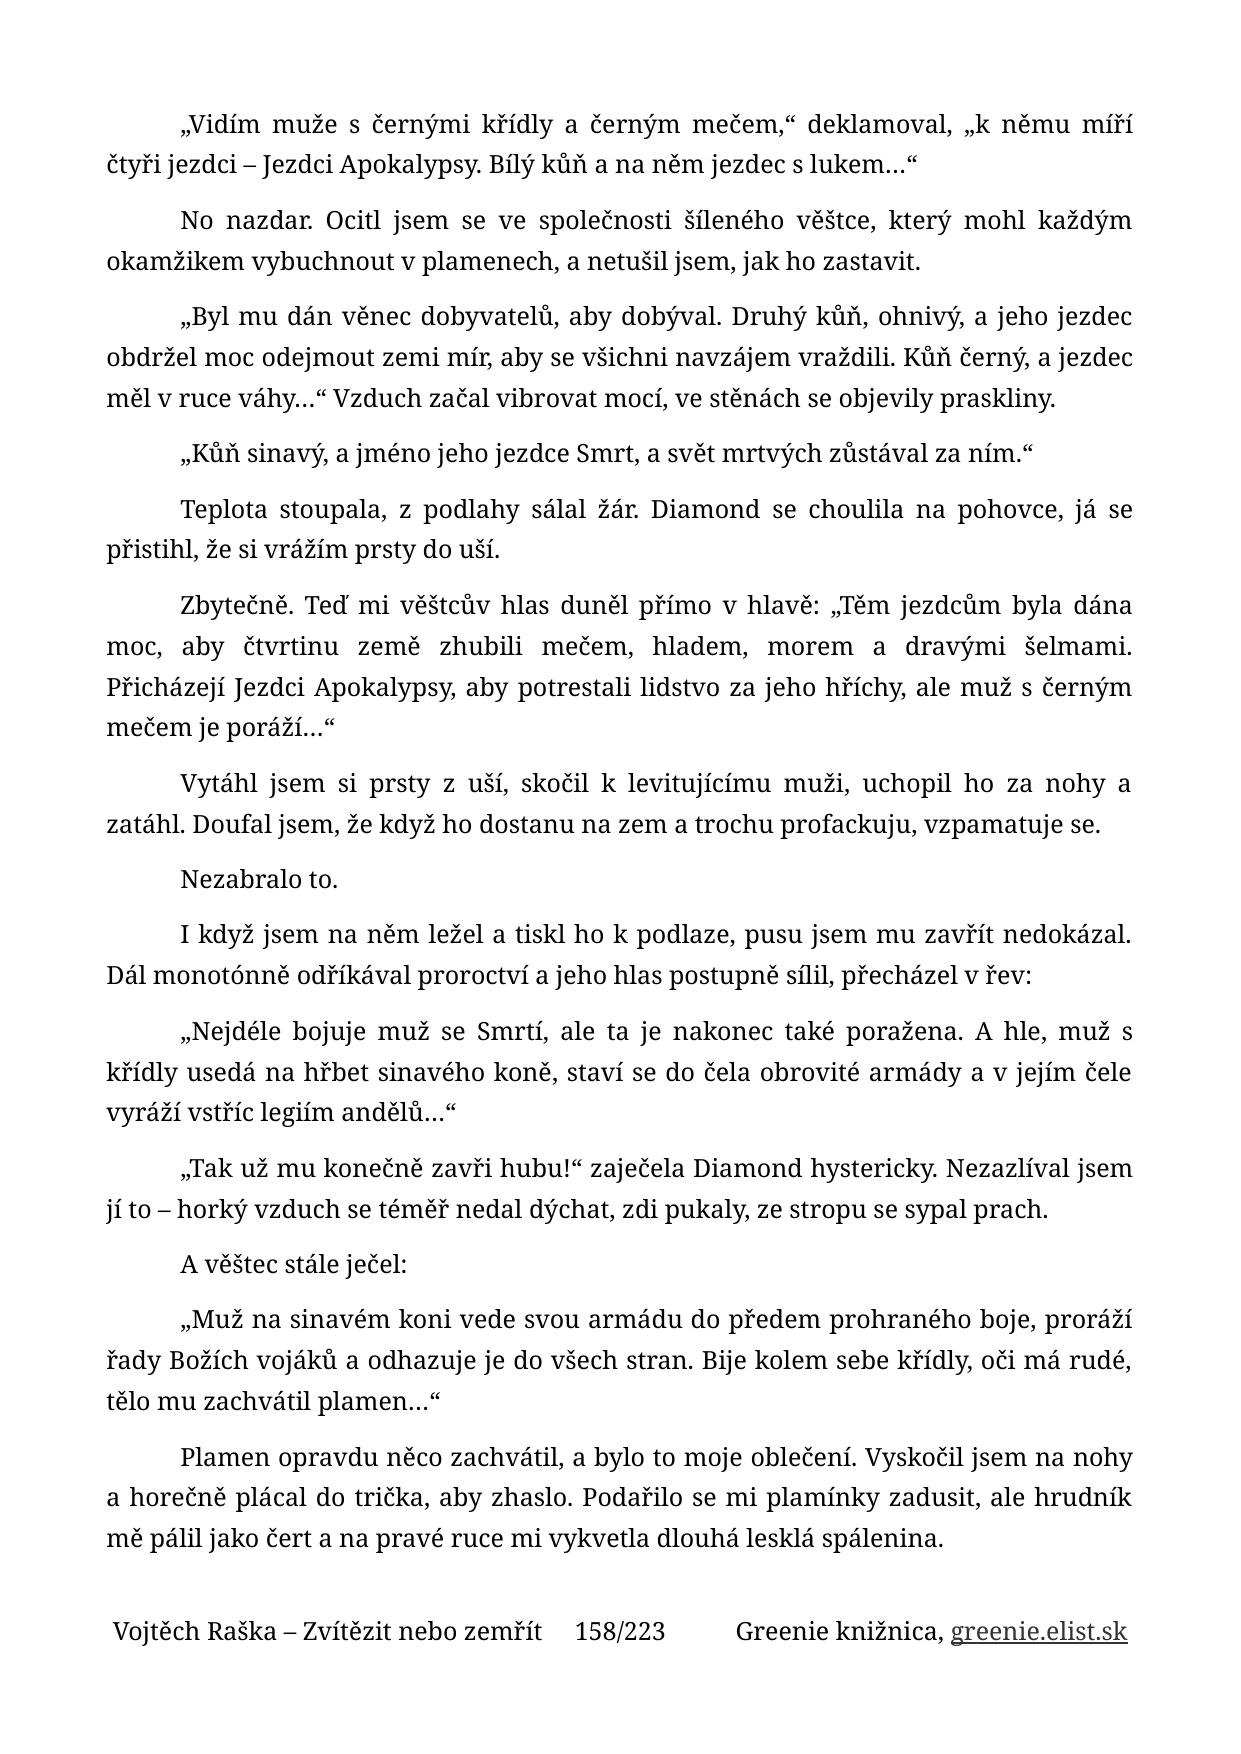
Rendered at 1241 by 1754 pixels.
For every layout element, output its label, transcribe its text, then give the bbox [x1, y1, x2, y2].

text Plamen opravdu něco zachvátil, a bylo to moje oblečení. Vyskočil jsem na nohy a horečně plácal do trička, aby zhaslo. Podařilo se mi plamínky zadusit, ale hrudník mě pálil jako čert a na pravé ruce mi vykvetla dlouhá lesklá spálenina. [106, 1439, 1134, 1555]
text „Tak už mu konečně zavři hubu!“ zaječela Diamond hystericky. Nezazlíval jsem jí to – horký vzduch se téměř nedal dýchat, zdi pukaly, ze stropu se sypal prach. [106, 1150, 1134, 1225]
text A věštec stále ječel: [106, 1247, 1134, 1281]
text I když jsem na něm ležel a tiskl ho k podlaze, pusu jsem mu zavřít nedokázal. Dál monotónně odříkával proroctví a jeho hlas postupně sílil, přecházel v řev: [106, 917, 1134, 992]
text „Muž na sinavém koni vede svou armádu do předem prohraného boje, proráží řady Božích vojáků a odhazuje je do všech stran. Bije kolem sebe křídly, oči má rudé, tělo mu zachvátil plamen…“ [106, 1302, 1134, 1418]
text Zbytečně. Teď mi věštcův hlas duněl přímo v hlavě: „Těm jezdcům byla dána moc, aby čtvrtinu země zhubili mečem, hladem, morem a dravými šelmami. Přicházejí Jezdci Apokalypsy, aby potrestali lidstvo za jeho hříchy, ale muž s černým mečem je poráží…“ [106, 587, 1134, 744]
text „Vidím muže s černými křídly a černým mečem,“ deklamoval, „k němu míří čtyři jezdci – Jezdci Apokalypsy. Bílý kůň a na něm jezdec s lukem…“ [106, 106, 1134, 181]
text Nezabralo to. [106, 862, 1134, 896]
text No nazdar. Ocitl jsem se ve společnosti šíleného věštce, který mohl každým okamžikem vybuchnout v plamenech, a netušil jsem, jak ho zastavit. [106, 202, 1134, 277]
text „Byl mu dán věnec dobyvatelů, aby dobýval. Druhý kůň, ohnivý, a jeho jezdec obdržel moc odejmout zemi mír, aby se všichni navzájem vraždili. Kůň černý, a jezdec měl v ruce váhy…“ Vzduch začal vibrovat mocí, ve stěnách se objevily praskliny. [106, 299, 1134, 414]
text „Nejdéle bojuje muž se Smrtí, ale ta je nakonec také poražena. A hle, muž s křídly usedá na hřbet sinavého koně, staví se do čela obrovité armády a v jejím čele vyráží vstříc legiím andělů…“ [106, 1013, 1134, 1129]
text Teplota stoupala, z podlahy sálal žár. Diamond se choulila na pohovce, já se přistihl, že si vrážím prsty do uší. [106, 491, 1134, 566]
text „Kůň sinavý, a jméno jeho jezdce Smrt, a svět mrtvých zůstával za ním.“ [106, 436, 1134, 470]
text Vytáhl jsem si prsty z uší, skočil k levitujícímu muži, uchopil ho za nohy a zatáhl. Doufal jsem, že když ho dostanu na zem a trochu profackuju, vzpamatuje se. [106, 765, 1134, 840]
